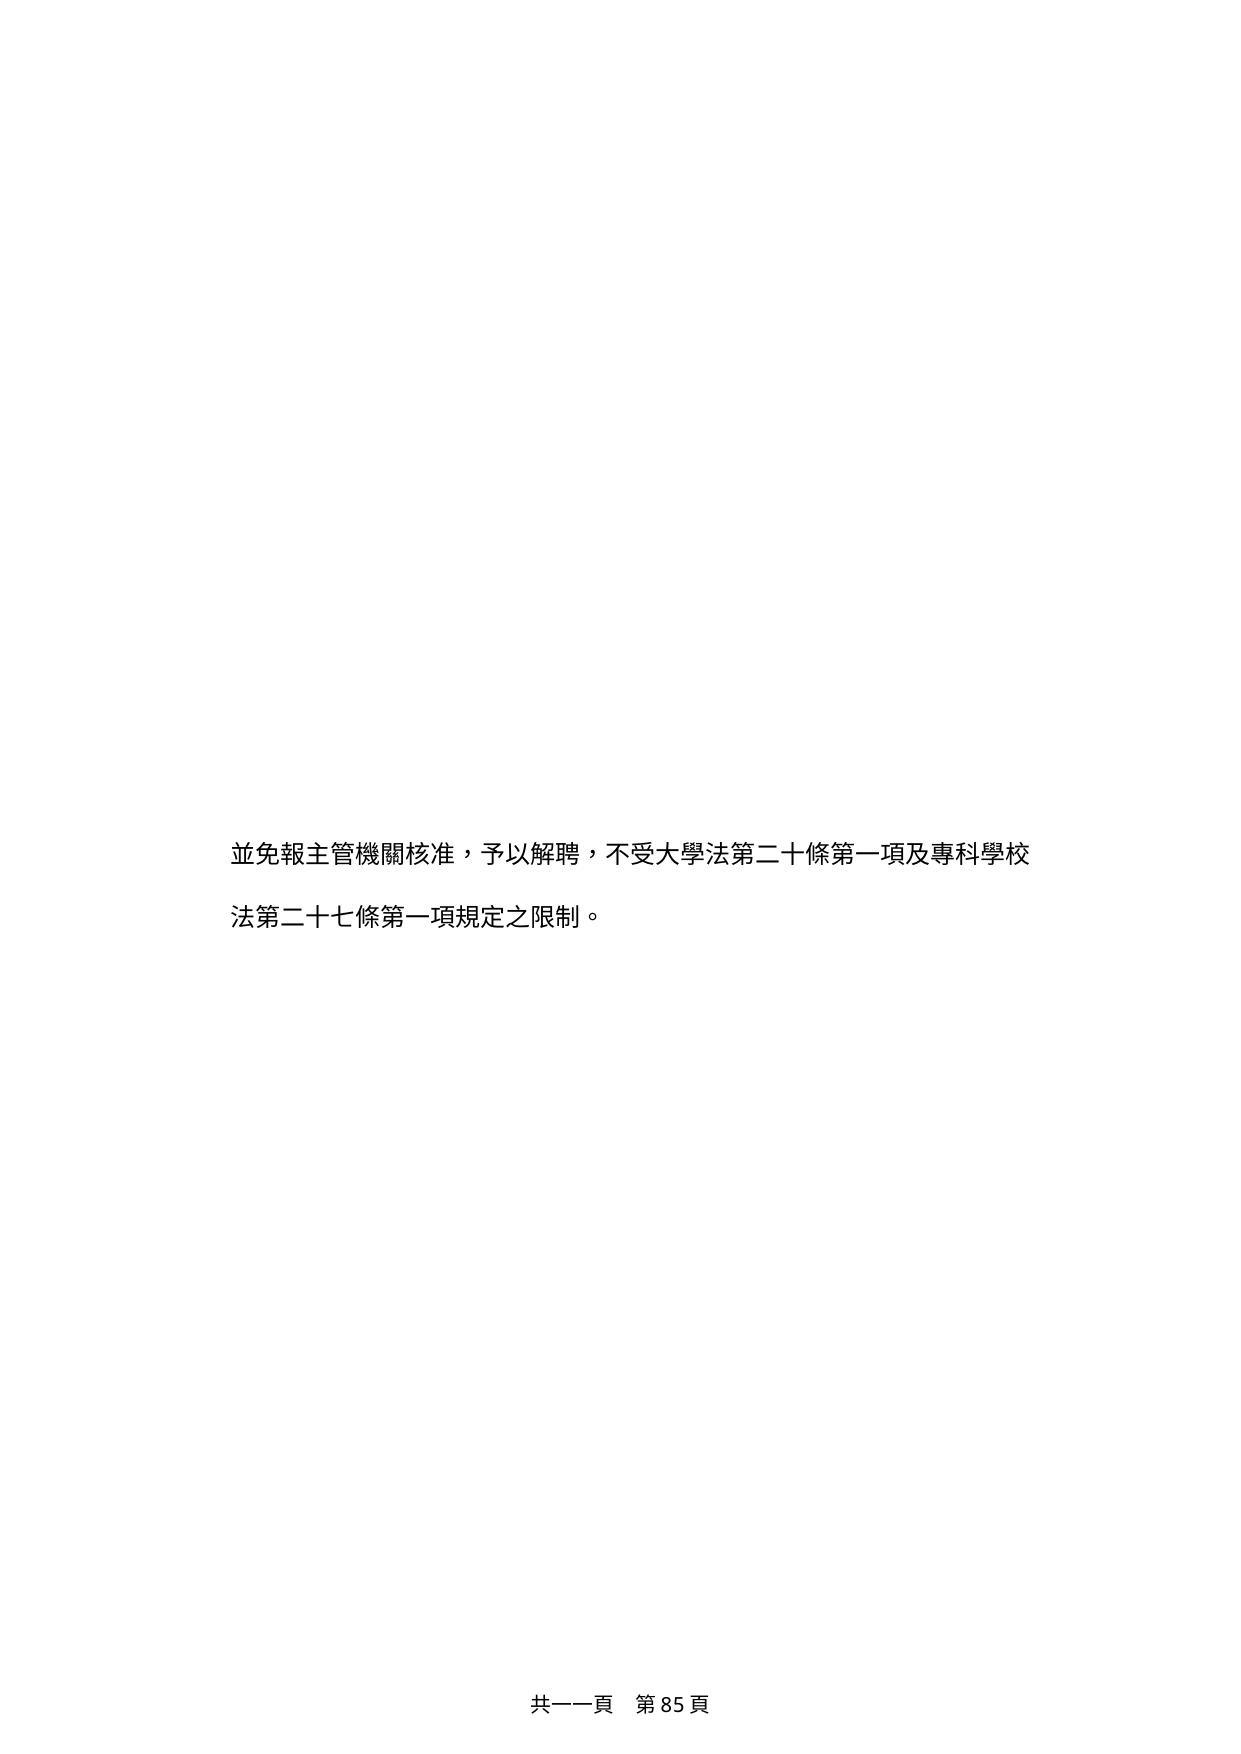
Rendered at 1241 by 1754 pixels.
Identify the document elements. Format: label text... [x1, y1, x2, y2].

text 法第二十七條第一項規定之限制。 [118, 874, 1122, 936]
text 並免報主管機關核准，予以解聘，不受大學法第二十條第一項及專科學校 [118, 811, 1122, 874]
